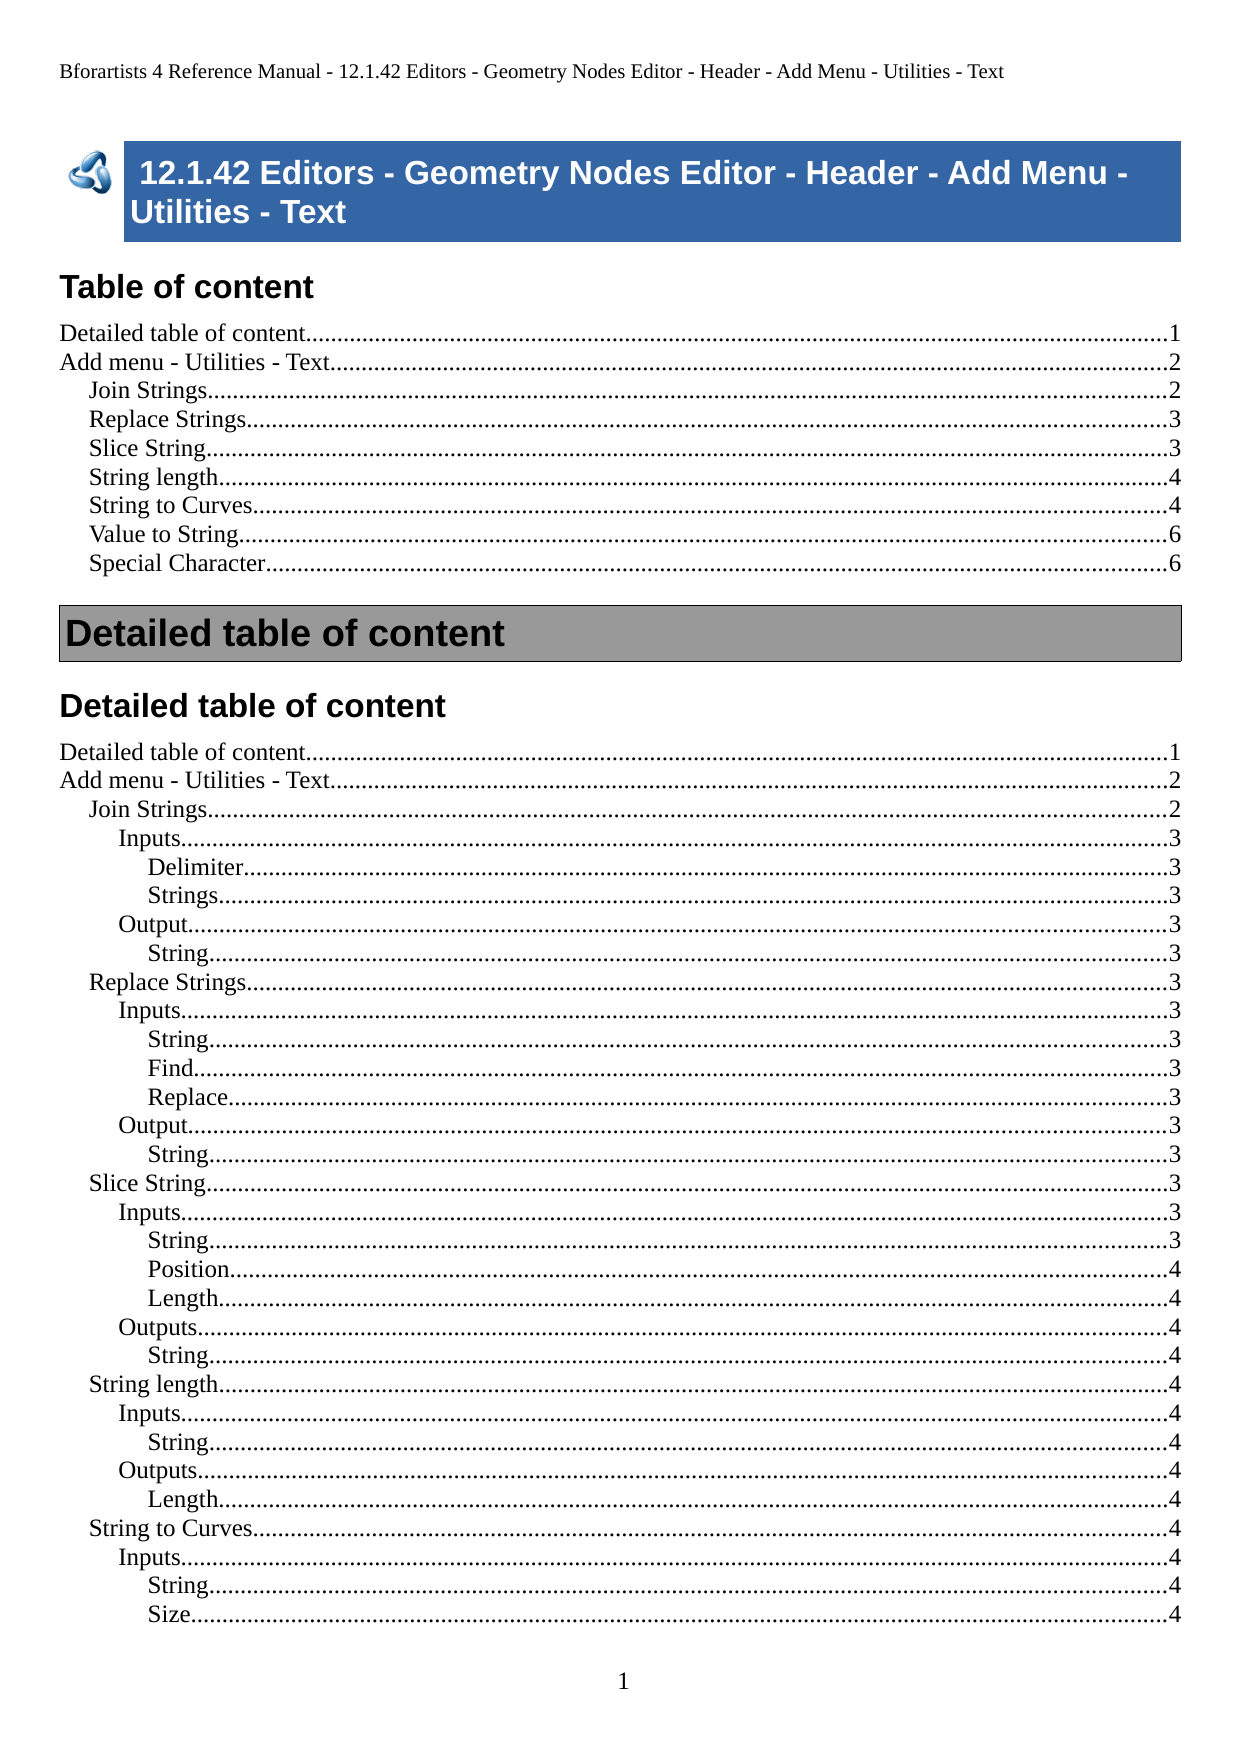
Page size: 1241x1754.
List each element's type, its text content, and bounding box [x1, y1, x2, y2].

text Outputs 4 [118, 1312, 1181, 1340]
subtitle Detailed table of content [59, 686, 1181, 724]
table_header [59, 141, 124, 242]
text Inputs 3 [118, 823, 1181, 852]
text Inputs 4 [118, 1398, 1181, 1427]
text String to Curves 4 [88, 490, 1181, 519]
text Inputs 4 [118, 1542, 1181, 1570]
text String 3 [147, 938, 1181, 967]
text Position 4 [147, 1254, 1181, 1283]
text String 3 [147, 1024, 1181, 1053]
text Slice String 3 [88, 1168, 1181, 1197]
text Delimiter 3 [147, 852, 1181, 880]
text Inputs 3 [118, 1197, 1181, 1225]
text Join Strings 2 [88, 794, 1181, 823]
text Special Character 6 [88, 548, 1181, 577]
text String 4 [147, 1570, 1181, 1599]
text Outputs 4 [118, 1455, 1181, 1484]
text String 3 [147, 1225, 1181, 1254]
text Strings 3 [147, 880, 1181, 909]
text Detailed table of content 1 [59, 737, 1181, 765]
text Output 3 [118, 1110, 1181, 1139]
text Replace Strings 3 [88, 967, 1181, 995]
text String to Curves 4 [88, 1513, 1181, 1542]
text Detailed table of content 1 [59, 318, 1181, 347]
text String length 4 [88, 462, 1181, 490]
text Join Strings 2 [88, 375, 1181, 404]
text Output 3 [118, 909, 1181, 938]
text String 4 [147, 1427, 1181, 1455]
table_header Detailed table of content [60, 606, 1181, 661]
text Size 4 [147, 1599, 1181, 1628]
text Replace 3 [147, 1082, 1181, 1110]
text Inputs 3 [118, 995, 1181, 1024]
picture [65, 147, 114, 197]
table_header 12.1.42 Editors - Geometry Nodes Editor - Header - Add Menu - Utilities - Text [124, 141, 1181, 242]
subtitle Table of content [59, 267, 1181, 305]
text Slice String 3 [88, 433, 1181, 462]
text String 3 [147, 1139, 1181, 1168]
text Add menu - Utilities - Text 2 [59, 765, 1181, 794]
text String 4 [147, 1340, 1181, 1369]
text Value to String 6 [88, 519, 1181, 548]
text Find 3 [147, 1053, 1181, 1082]
text Add menu - Utilities - Text 2 [59, 347, 1181, 375]
text String length 4 [88, 1369, 1181, 1398]
text Length 4 [147, 1283, 1181, 1312]
text Length 4 [147, 1484, 1181, 1513]
text Replace Strings 3 [88, 404, 1181, 433]
